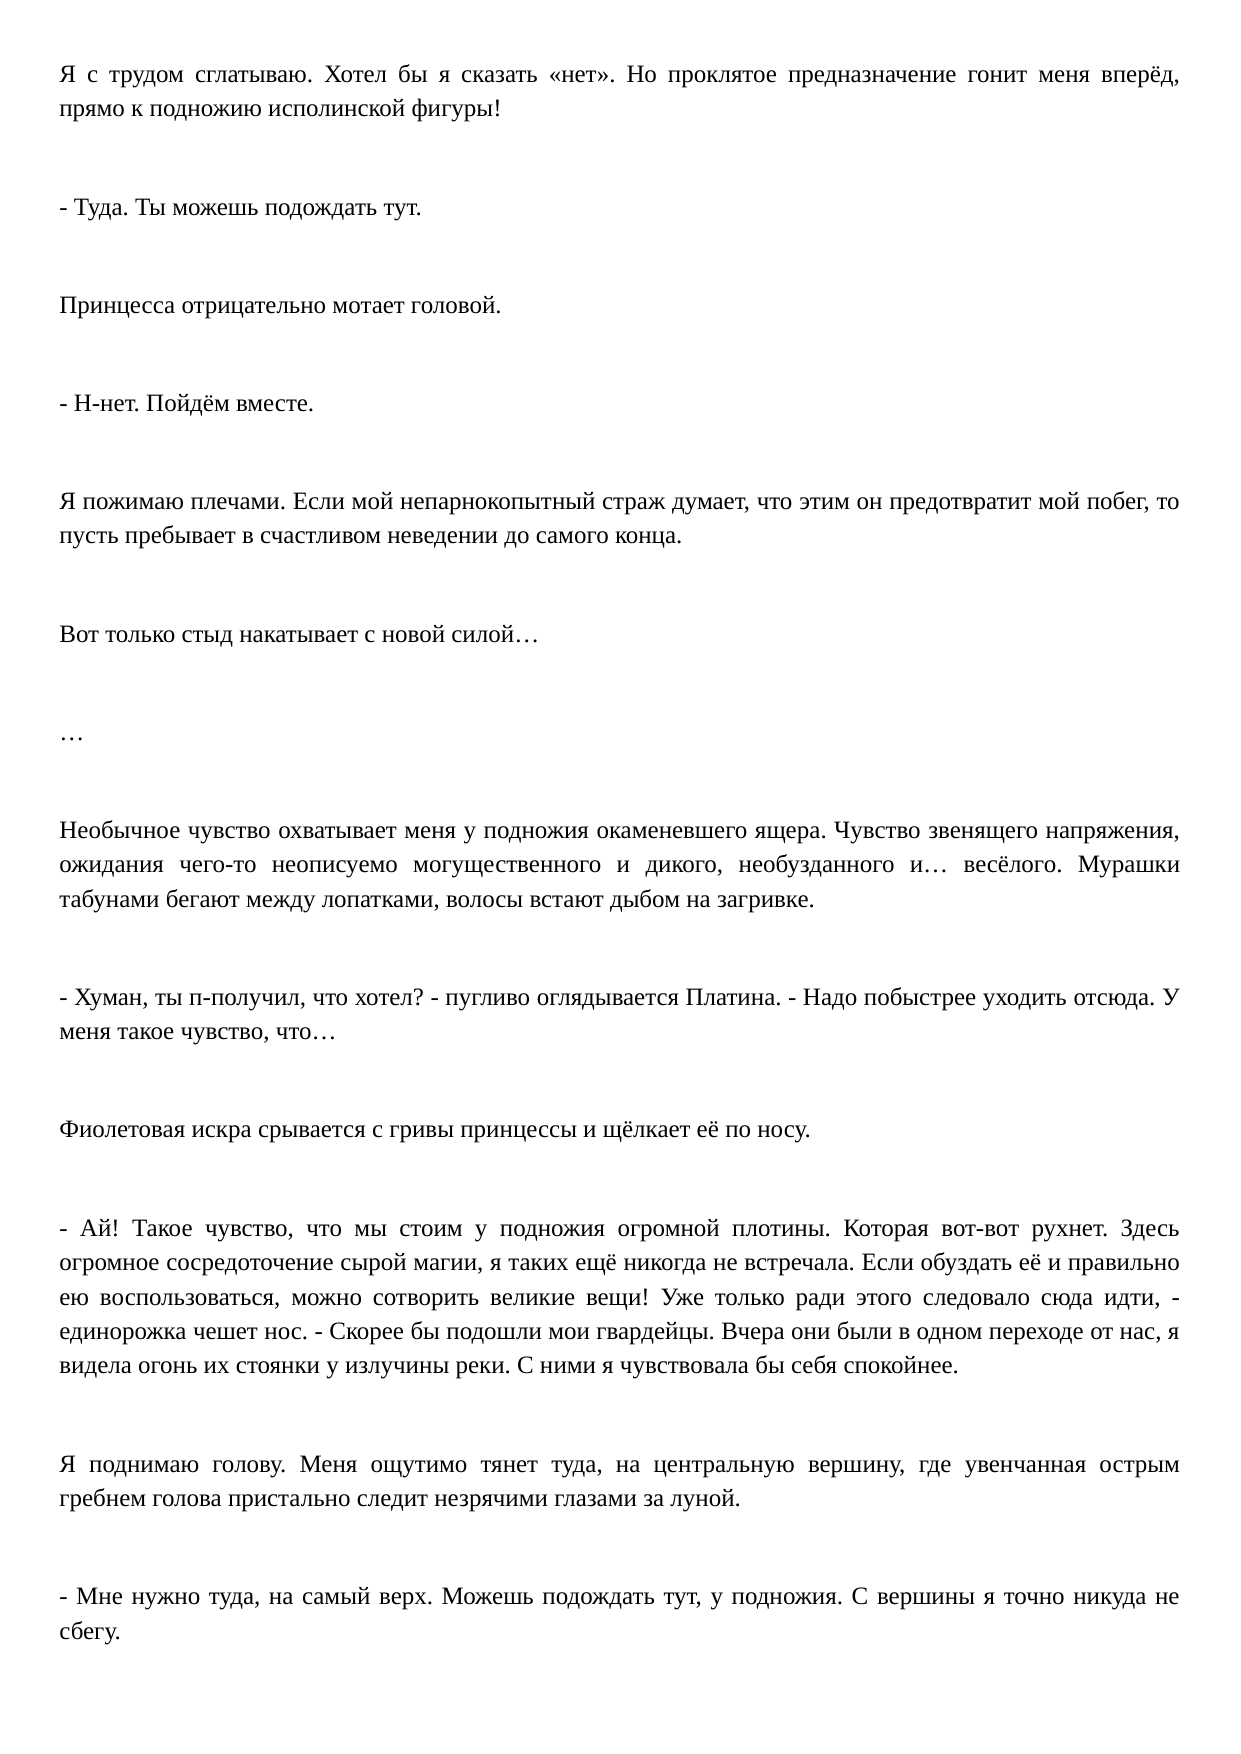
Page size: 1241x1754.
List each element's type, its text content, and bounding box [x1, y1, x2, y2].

text Вот только стыд накатывает с новой силой… [59, 619, 1181, 647]
text Необычное чувство охватывает меня у подножия окаменевшего ящера. Чувство звенящего напряжения, ожидания чего-то неописуемо могущественного и дикого, необузданного и… весёлого. Мурашки табунами бегают между лопатками, волосы встают дыбом на загривке. [59, 815, 1181, 913]
text - Туда. Ты можешь подождать тут. [59, 192, 1181, 220]
text Фиолетовая искра срывается с гривы принцессы и щёлкает её по носу. [59, 1114, 1181, 1143]
text Принцесса отрицательно мотает головой. [59, 290, 1181, 318]
text Я поднимаю голову. Меня ощутимо тянет туда, на центральную вершину, где увенчанная острым гребнем голова пристально следит незрячими глазами за луной. [59, 1449, 1181, 1512]
text - Мне нужно туда, на самый верх. Можешь подождать тут, у подножия. С вершины я точно никуда не сбегу. [59, 1581, 1181, 1644]
text … [59, 717, 1181, 746]
text - Ай! Такое чувство, что мы стоим у подножия огромной плотины. Которая вот-вот рухнет. Здесь огромное сосредоточение сырой магии, я таких ещё никогда не встречала. Если обуздать её и правильно ею воспользоваться, можно сотворить великие вещи! Уже только ради этого следовало сюда идти, - единорожка чешет нос. - Скорее бы подошли мои гвардейцы. Вчера они были в одном переходе от нас, я видела огонь их стоянки у излучины реки. С ними я чувствовала бы себя спокойнее. [59, 1213, 1181, 1379]
text Я с трудом сглатываю. Хотел бы я сказать «нет». Но проклятое предназначение гонит меня вперёд, прямо к подножию исполинской фигуры! [59, 59, 1181, 122]
text - Хуман, ты п-получил, что хотел? - пугливо оглядывается Платина. - Надо побыстрее уходить отсюда. У меня такое чувство, что… [59, 982, 1181, 1045]
text - Н-нет. Пойдём вместе. [59, 388, 1181, 417]
text Я пожимаю плечами. Если мой непарнокопытный страж думает, что этим он предотвратит мой побег, то пусть пребывает в счастливом неведении до самого конца. [59, 486, 1181, 549]
